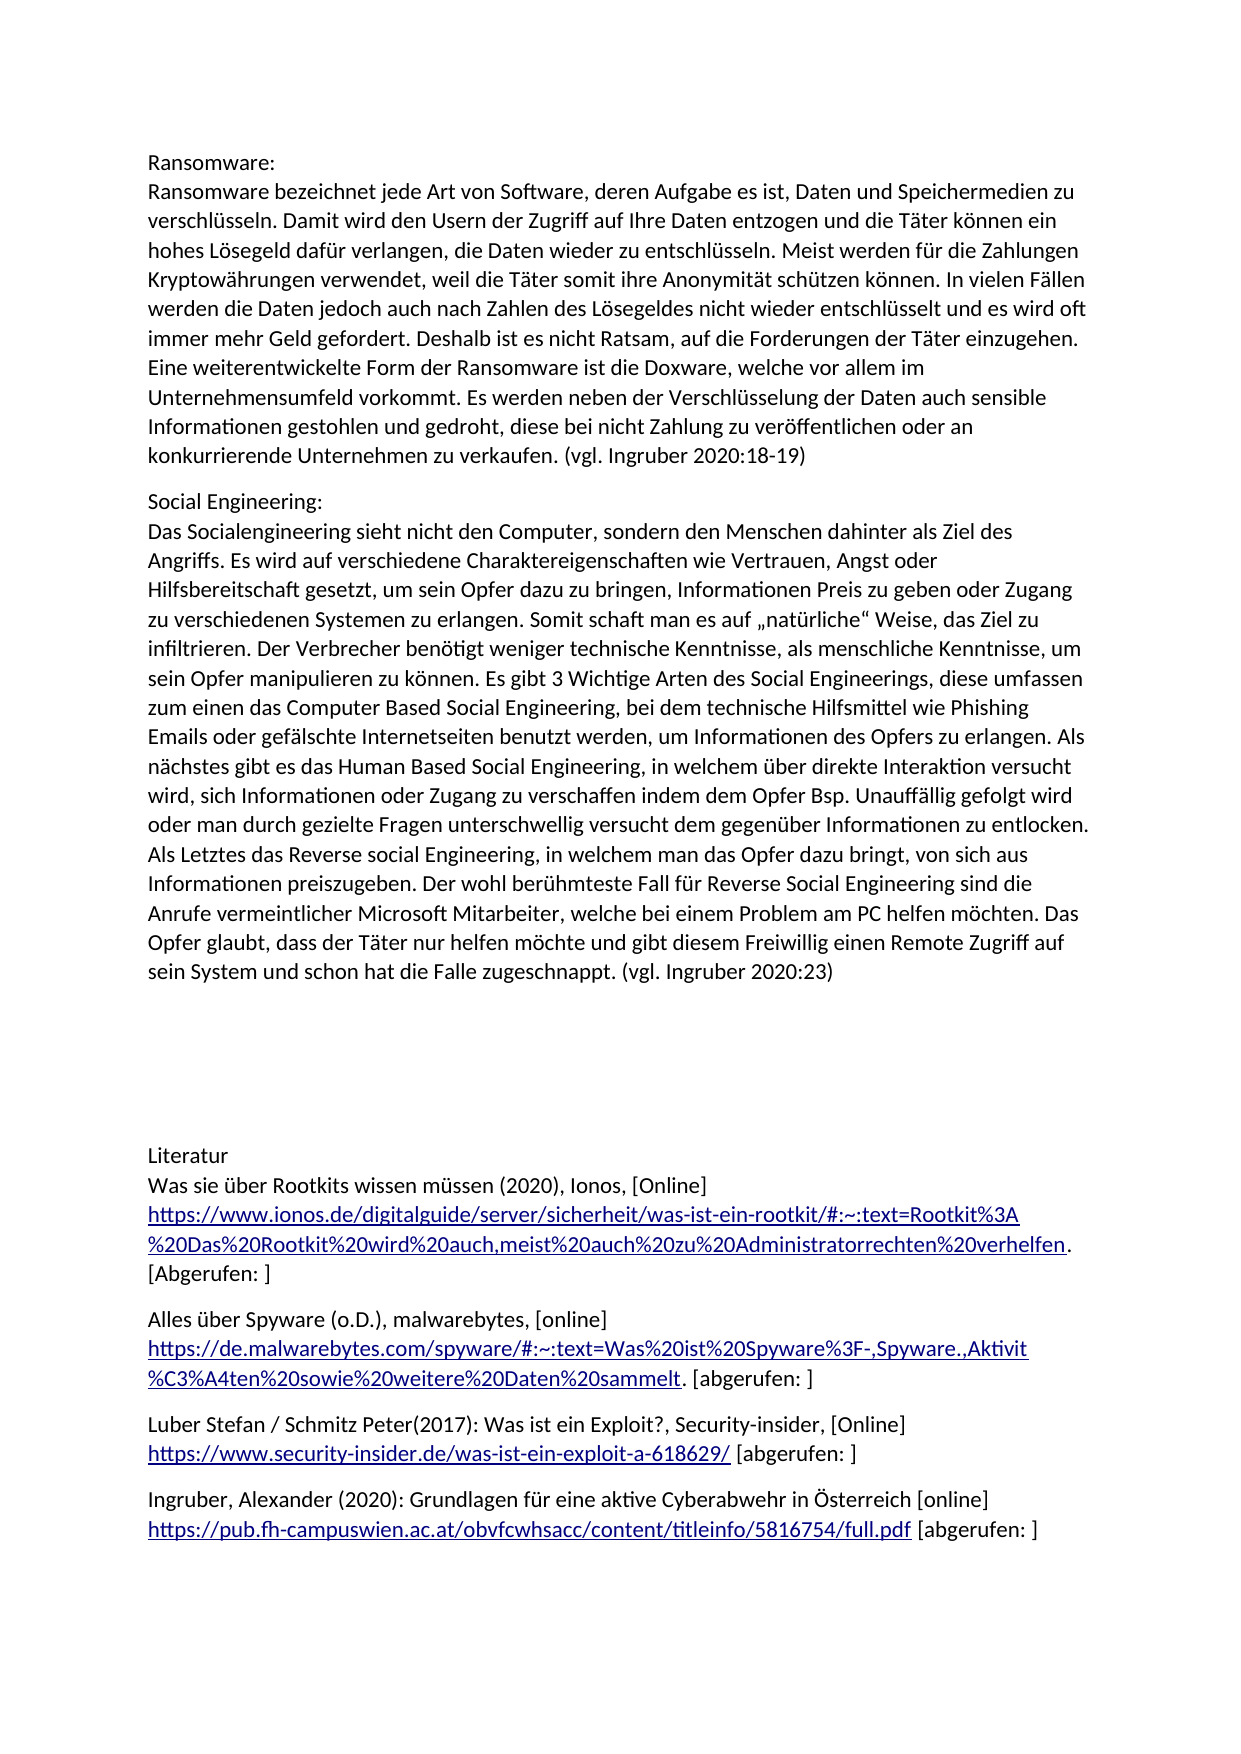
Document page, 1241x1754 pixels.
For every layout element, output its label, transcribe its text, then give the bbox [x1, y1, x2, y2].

text Luber Stefan / Schmitz Peter(2017): Was ist ein Exploit?, Security-insider, [Online] https://www.security-insider.de/was-ist-ein-exploit-a-618629/ [abgerufen: ] [148, 1410, 1093, 1467]
text Alles über Spyware (o.D.), malwarebytes, [online] https://de.malwarebytes.com/spyware/#:~:text=Was%20ist%20Spyware%3F-,Spyware.,Aktivit%C3%A4ten%20sowie%20weitere%20Daten%20sammelt. [abgerufen: ] [148, 1305, 1093, 1392]
text Ingruber, Alexander (2020): Grundlagen für eine aktive Cyberabwehr in Österreich [online] https://pub.fh-campuswien.ac.at/obvfcwhsacc/content/titleinfo/5816754/full.pdf [abgerufen: ] [148, 1485, 1093, 1543]
text Literatur Was sie über Rootkits wissen müssen (2020), Ionos, [Online] https://www.ionos.de/digitalguide/server/sicherheit/was-ist-ein-rootkit/#:~:text=Rootkit%3A%20Das%20Rootkit%20wird%20auch,meist%20auch%20zu%20Administratorrechten%20verhelfen. [Abgerufen: ] [148, 1142, 1093, 1287]
text Social Engineering: Das Socialengineering sieht nicht den Computer, sondern den Menschen dahinter als Ziel des Angriffs. Es wird auf verschiedene Charaktereigenschaften wie Vertrauen, Angst oder Hilfsbereitschaft gesetzt, um sein Opfer dazu zu bringen, Informationen Preis zu geben oder Zugang zu verschiedenen Systemen zu erlangen. Somit schaft man es auf „natürliche“ Weise, das Ziel zu infiltrieren. Der Verbrecher benötigt weniger technische Kenntnisse, als menschliche Kenntnisse, um sein Opfer manipulieren zu können. Es gibt 3 Wichtige Arten des Social Engineerings, diese umfassen zum einen das Computer Based Social Engineering, bei dem technische Hilfsmittel wie Phishing Emails oder gefälschte Internetseiten benutzt werden, um Informationen des Opfers zu erlangen. Als nächstes gibt es das Human Based Social Engineering, in welchem über direkte Interaktion versucht wird, sich Informationen oder Zugang zu verschaffen indem dem Opfer Bsp. Unauffällig gefolgt wird oder man durch gezielte Fragen unterschwellig versucht dem gegenüber Informationen zu entlocken. Als Letztes das Reverse social Engineering, in welchem man das Opfer dazu bringt, von sich aus Informationen preiszugeben. Der wohl berühmteste Fall für Reverse Social Engineering sind die Anrufe vermeintlicher Microsoft Mitarbeiter, welche bei einem Problem am PC helfen möchten. Das Opfer glaubt, dass der Täter nur helfen möchte und gibt diesem Freiwillig einen Remote Zugriff auf sein System und schon hat die Falle zugeschnappt. (vgl. Ingruber 2020:23) [148, 487, 1093, 985]
text Ransomware: Ransomware bezeichnet jede Art von Software, deren Aufgabe es ist, Daten und Speichermedien zu verschlüsseln. Damit wird den Usern der Zugriff auf Ihre Daten entzogen und die Täter können ein hohes Lösegeld dafür verlangen, die Daten wieder zu entschlüsseln. Meist werden für die Zahlungen Kryptowährungen verwendet, weil die Täter somit ihre Anonymität schützen können. In vielen Fällen werden die Daten jedoch auch nach Zahlen des Lösegeldes nicht wieder entschlüsselt und es wird oft immer mehr Geld gefordert. Deshalb ist es nicht Ratsam, auf die Forderungen der Täter einzugehen. Eine weiterentwickelte Form der Ransomware ist die Doxware, welche vor allem im Unternehmensumfeld vorkommt. Es werden neben der Verschlüsselung der Daten auch sensible Informationen gestohlen und gedroht, diese bei nicht Zahlung zu veröffentlichen oder an konkurrierende Unternehmen zu verkaufen. (vgl. Ingruber 2020:18-19) [148, 148, 1093, 469]
